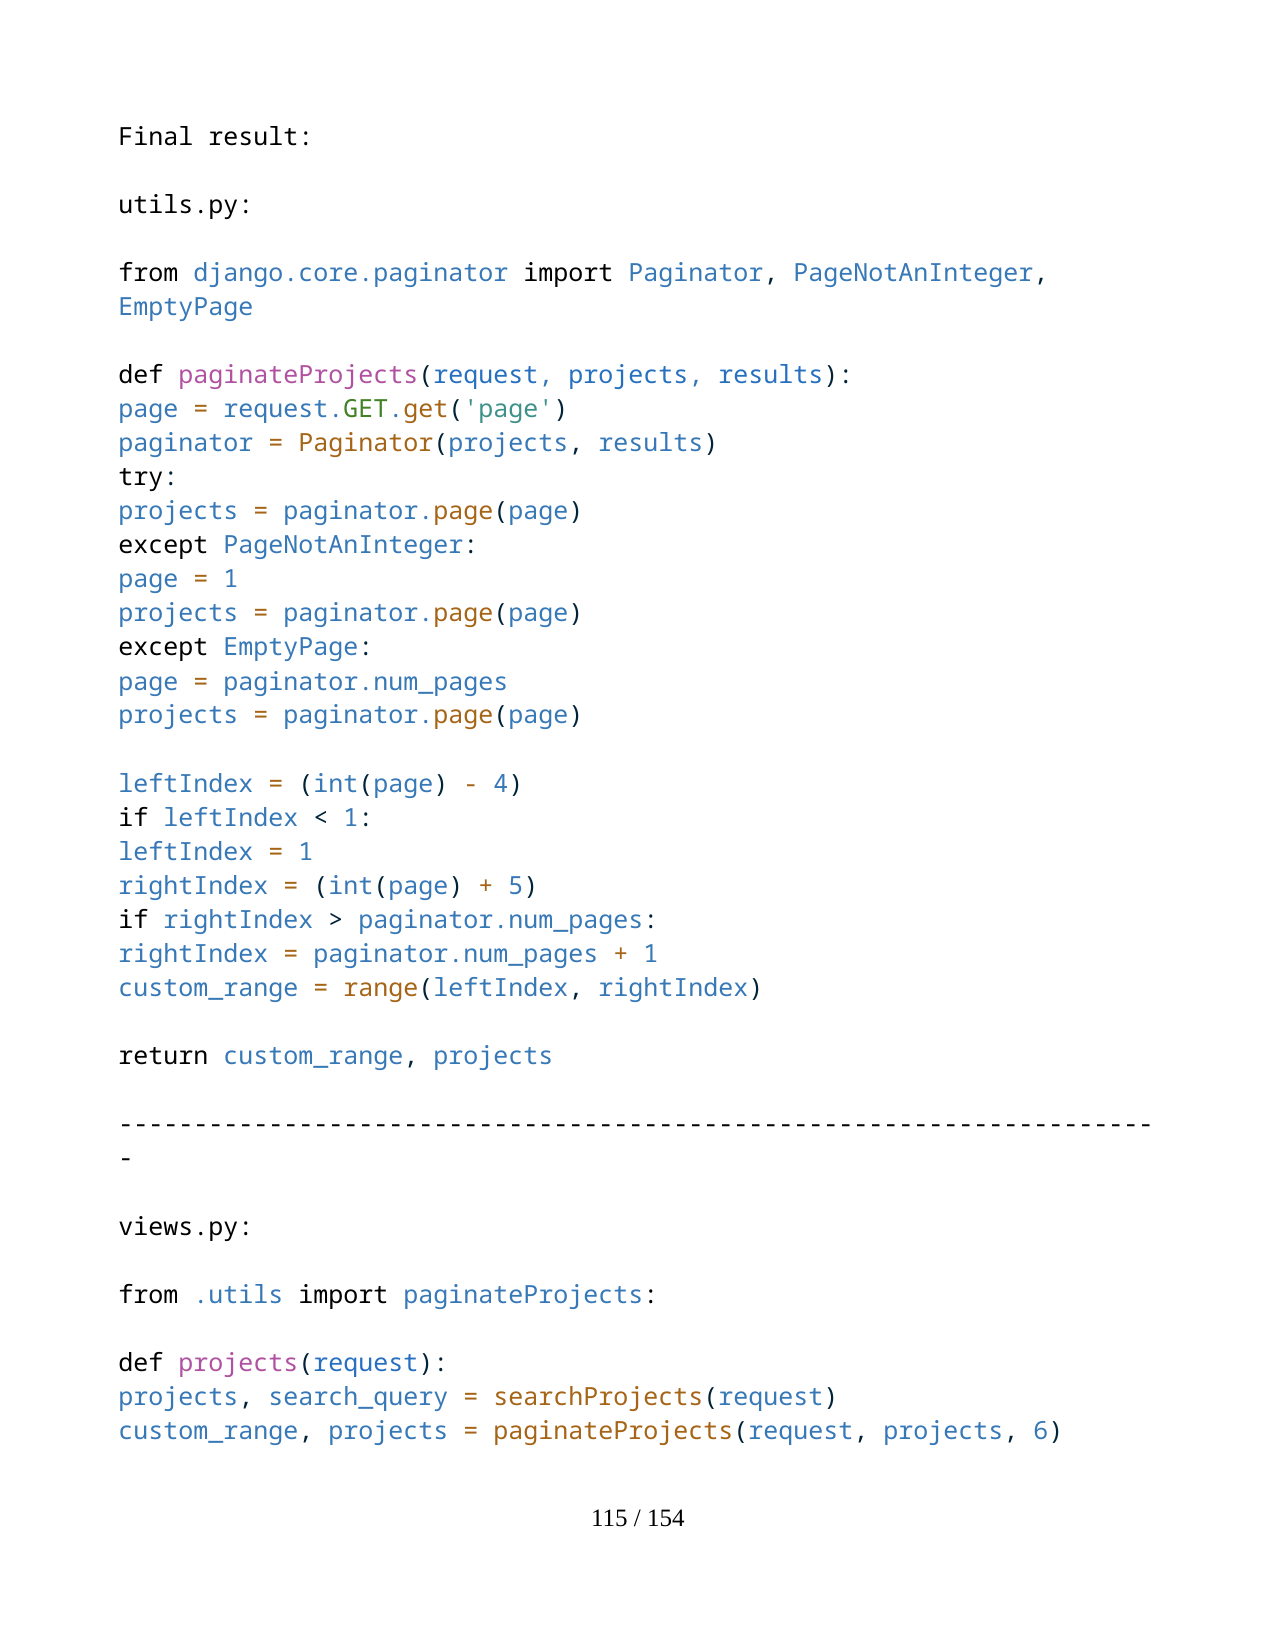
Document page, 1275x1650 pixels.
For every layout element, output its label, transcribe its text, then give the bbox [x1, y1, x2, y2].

text page = 1 [118, 561, 1157, 595]
text except EmptyPage: [118, 629, 1157, 663]
text custom_range = range(leftIndex, rightIndex) [118, 970, 1157, 1004]
text utils.py: [118, 186, 1157, 220]
text leftIndex = 1 [118, 833, 1157, 867]
text projects, search_query = searchProjects(request) [118, 1378, 1157, 1412]
text def paginateProjects(request, projects, results): [118, 357, 1157, 391]
text if leftIndex < 1: [118, 799, 1157, 833]
text try: [118, 459, 1157, 493]
text rightIndex = (int(page) + 5) [118, 867, 1157, 902]
text custom_range, projects = paginateProjects(request, projects, 6) [118, 1412, 1157, 1447]
text projects = paginator.page(page) [118, 595, 1157, 629]
text from .utils import paginateProjects: [118, 1276, 1157, 1310]
text paginator = Paginator(projects, results) [118, 425, 1157, 459]
text def projects(request): [118, 1344, 1157, 1378]
text from django.core.paginator import Paginator, PageNotAnInteger, EmptyPage [118, 254, 1157, 322]
text ---------------------------------------------------------------------- [118, 1106, 1157, 1174]
text except PageNotAnInteger: [118, 527, 1157, 561]
text projects = paginator.page(page) [118, 493, 1157, 527]
text leftIndex = (int(page) - 4) [118, 765, 1157, 799]
text views.py: [118, 1208, 1157, 1242]
text page = paginator.num_pages [118, 663, 1157, 697]
text if rightIndex > paginator.num_pages: [118, 902, 1157, 936]
text return custom_range, projects [118, 1038, 1157, 1072]
text projects = paginator.page(page) [118, 697, 1157, 731]
text page = request.GET.get('page') [118, 391, 1157, 425]
text Final result: [118, 118, 1157, 152]
text rightIndex = paginator.num_pages + 1 [118, 936, 1157, 970]
